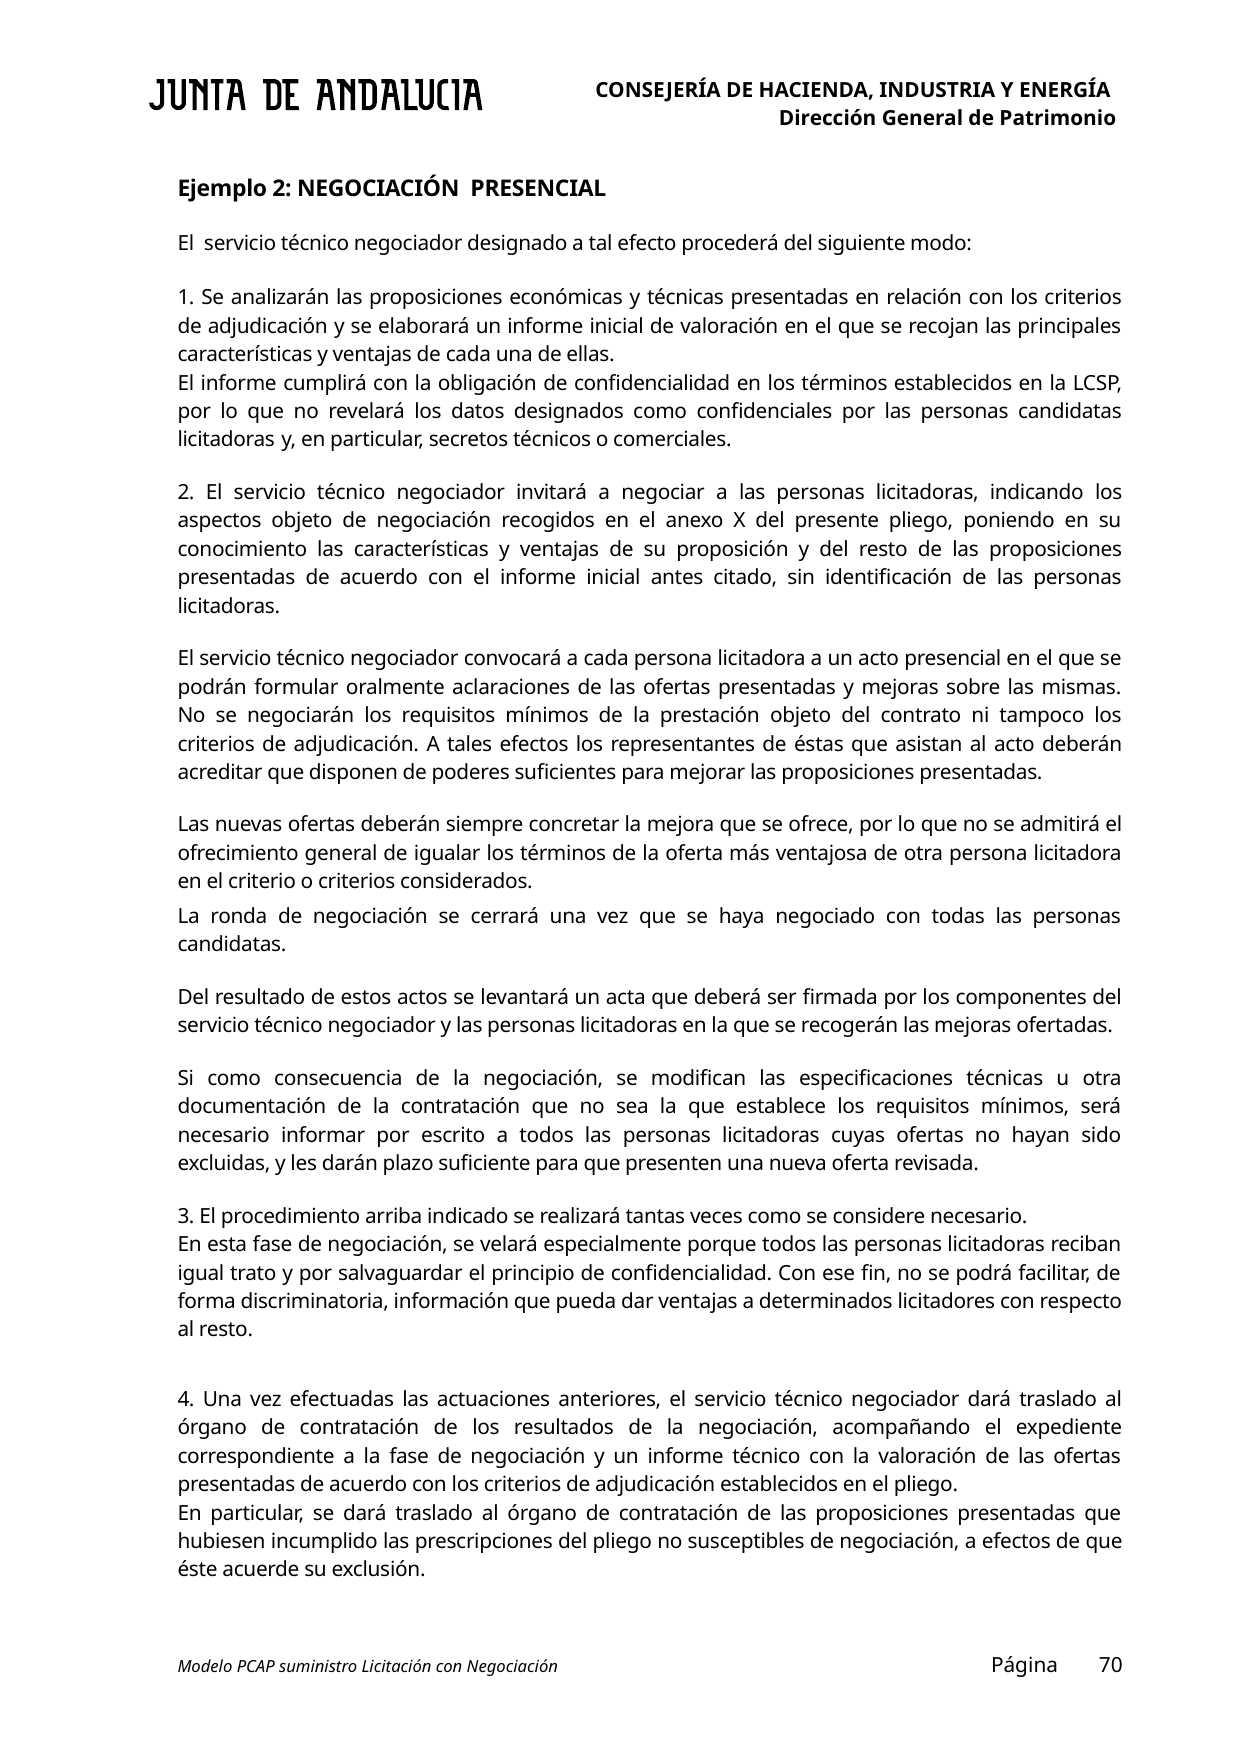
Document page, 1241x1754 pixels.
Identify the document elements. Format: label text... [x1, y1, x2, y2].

text 4. Una vez efectuadas las actuaciones anteriores, el servicio técnico negociador dará traslado al órgano de contratación de los resultados de la negociación, acompañando el expediente correspondiente a la fase de negociación y un informe técnico con la valoración de las ofertas presentadas de acuerdo con los criterios de adjudicación establecidos en el pliego. [177, 1384, 1122, 1498]
text 1. Se analizarán las proposiciones económicas y técnicas presentadas en relación con los criterios de adjudicación y se elaborará un informe inicial de valoración en el que se recojan las principales características y ventajas de cada una de ellas. [177, 282, 1122, 368]
text El servicio técnico negociador convocará a cada persona licitadora a un acto presencial en el que se podrán formular oralmente aclaraciones de las ofertas presentadas y mejoras sobre las mismas. No se negociarán los requisitos mínimos de la prestación objeto del contrato ni tampoco los criterios de adjudicación. A tales efectos los representantes de éstas que asistan al acto deberán acreditar que disponen de poderes suficientes para mejorar las proposiciones presentadas. [177, 643, 1122, 786]
text El servicio técnico negociador designado a tal efecto procederá del siguiente modo: [177, 228, 1122, 256]
text 2. El servicio técnico negociador invitará a negociar a las personas licitadoras, indicando los aspectos objeto de negociación recogidos en el anexo X del presente pliego, poniendo en su conocimiento las características y ventajas de su proposición y del resto de las proposiciones presentadas de acuerdo con el informe inicial antes citado, sin identificación de las personas licitadoras. [177, 477, 1122, 619]
text El informe cumplirá con la obligación de confidencialidad en los términos establecidos en la LCSP, por lo que no revelará los datos designados como confidenciales por las personas candidatas licitadoras y, en particular, secretos técnicos o comerciales. [177, 368, 1122, 453]
text Ejemplo 2: NEGOCIACIÓN PRESENCIAL [177, 172, 1122, 203]
text La ronda de negociación se cerrará una vez que se haya negociado con todas las personas candidatas. [177, 901, 1122, 958]
text Las nuevas ofertas deberán siempre concretar la mejora que se ofrece, por lo que no se admitirá el ofrecimiento general de igualar los términos de la oferta más ventajosa de otra persona licitadora en el criterio o criterios considerados. [177, 809, 1122, 895]
text Del resultado de estos actos se levantará un acta que deberá ser firmada por los componentes del servicio técnico negociador y las personas licitadoras en la que se recogerán las mejoras ofertadas. [177, 982, 1122, 1039]
text En esta fase de negociación, se velará especialmente porque todos las personas licitadoras reciban igual trato y por salvaguardar el principio de confidencialidad. Con ese fin, no se podrá facilitar, de forma discriminatoria, información que pueda dar ventajas a determinados licitadores con respecto al resto. [177, 1229, 1122, 1343]
text En particular, se dará traslado al órgano de contratación de las proposiciones presentadas que hubiesen incumplido las prescripciones del pliego no susceptibles de negociación, a efectos de que éste acuerde su exclusión. [177, 1498, 1122, 1583]
text 3. El procedimiento arriba indicado se realizará tantas veces como se considere necesario. [177, 1201, 1122, 1229]
text Si como consecuencia de la negociación, se modifican las especificaciones técnicas u otra documentación de la contratación que no sea la que establece los requisitos mínimos, será necesario informar por escrito a todos las personas licitadoras cuyas ofertas no hayan sido excluidas, y les darán plazo suficiente para que presenten una nueva oferta revisada. [177, 1063, 1122, 1177]
